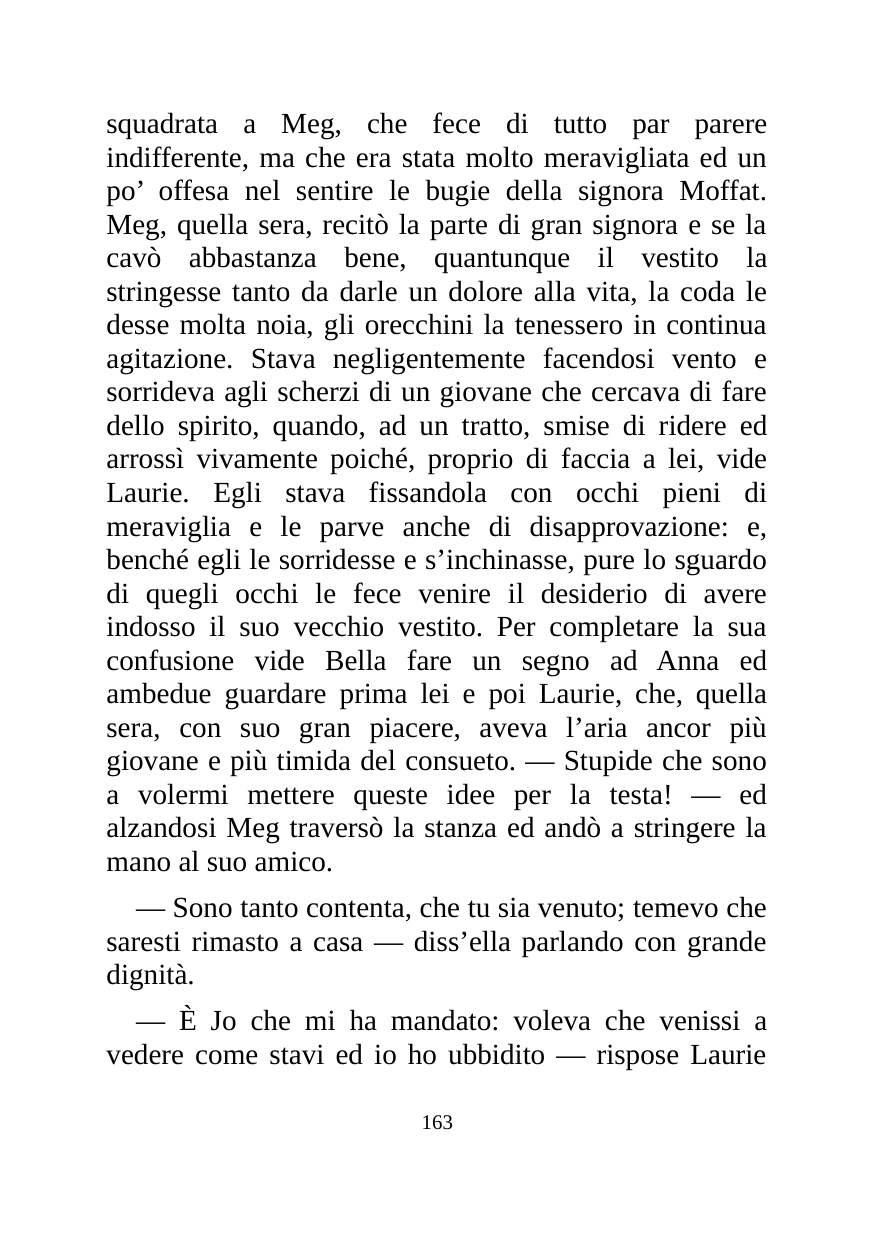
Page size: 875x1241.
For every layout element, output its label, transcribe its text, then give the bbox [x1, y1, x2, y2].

text — È Jo che mi ha mandato: voleva che venissi a vedere come stavi ed io ho ubbidito — rispose Laurie [106, 1003, 768, 1070]
text squadrata a Meg, che fece di tutto par parere indifferente, ma che era stata molto meravigliata ed un po’ offesa nel sentire le bugie della signora Moffat. Meg, quella sera, recitò la parte di gran signora e se la cavò abbastanza bene, quantunque il vestito la stringesse tanto da darle un dolore alla vita, la coda le desse molta noia, gli orecchini la tenessero in continua agitazione. Stava negligentemente facendosi vento e sorrideva agli scherzi di un giovane che cercava di fare dello spirito, quando, ad un tratto, smise di ridere ed arrossì vivamente poiché, proprio di faccia a lei, vide Laurie. Egli stava fissandola con occhi pieni di meraviglia e le parve anche di disapprovazione: e, benché egli le sorridesse e s’inchinasse, pure lo sguardo di quegli occhi le fece venire il desiderio di avere indosso il suo vecchio vestito. Per completare la sua confusione vide Bella fare un segno ad Anna ed ambedue guardare prima lei e poi Laurie, che, quella sera, con suo gran piacere, aveva l’aria ancor più giovane e più timida del consueto. — Stupide che sono a volermi mettere queste idee per la testa! — ed alzandosi Meg traversò la stanza ed andò a stringere la mano al suo amico. [106, 106, 768, 878]
text — Sono tanto contenta, che tu sia venuto; temevo che saresti rimasto a casa — diss’ella parlando con grande dignità. [106, 890, 768, 991]
